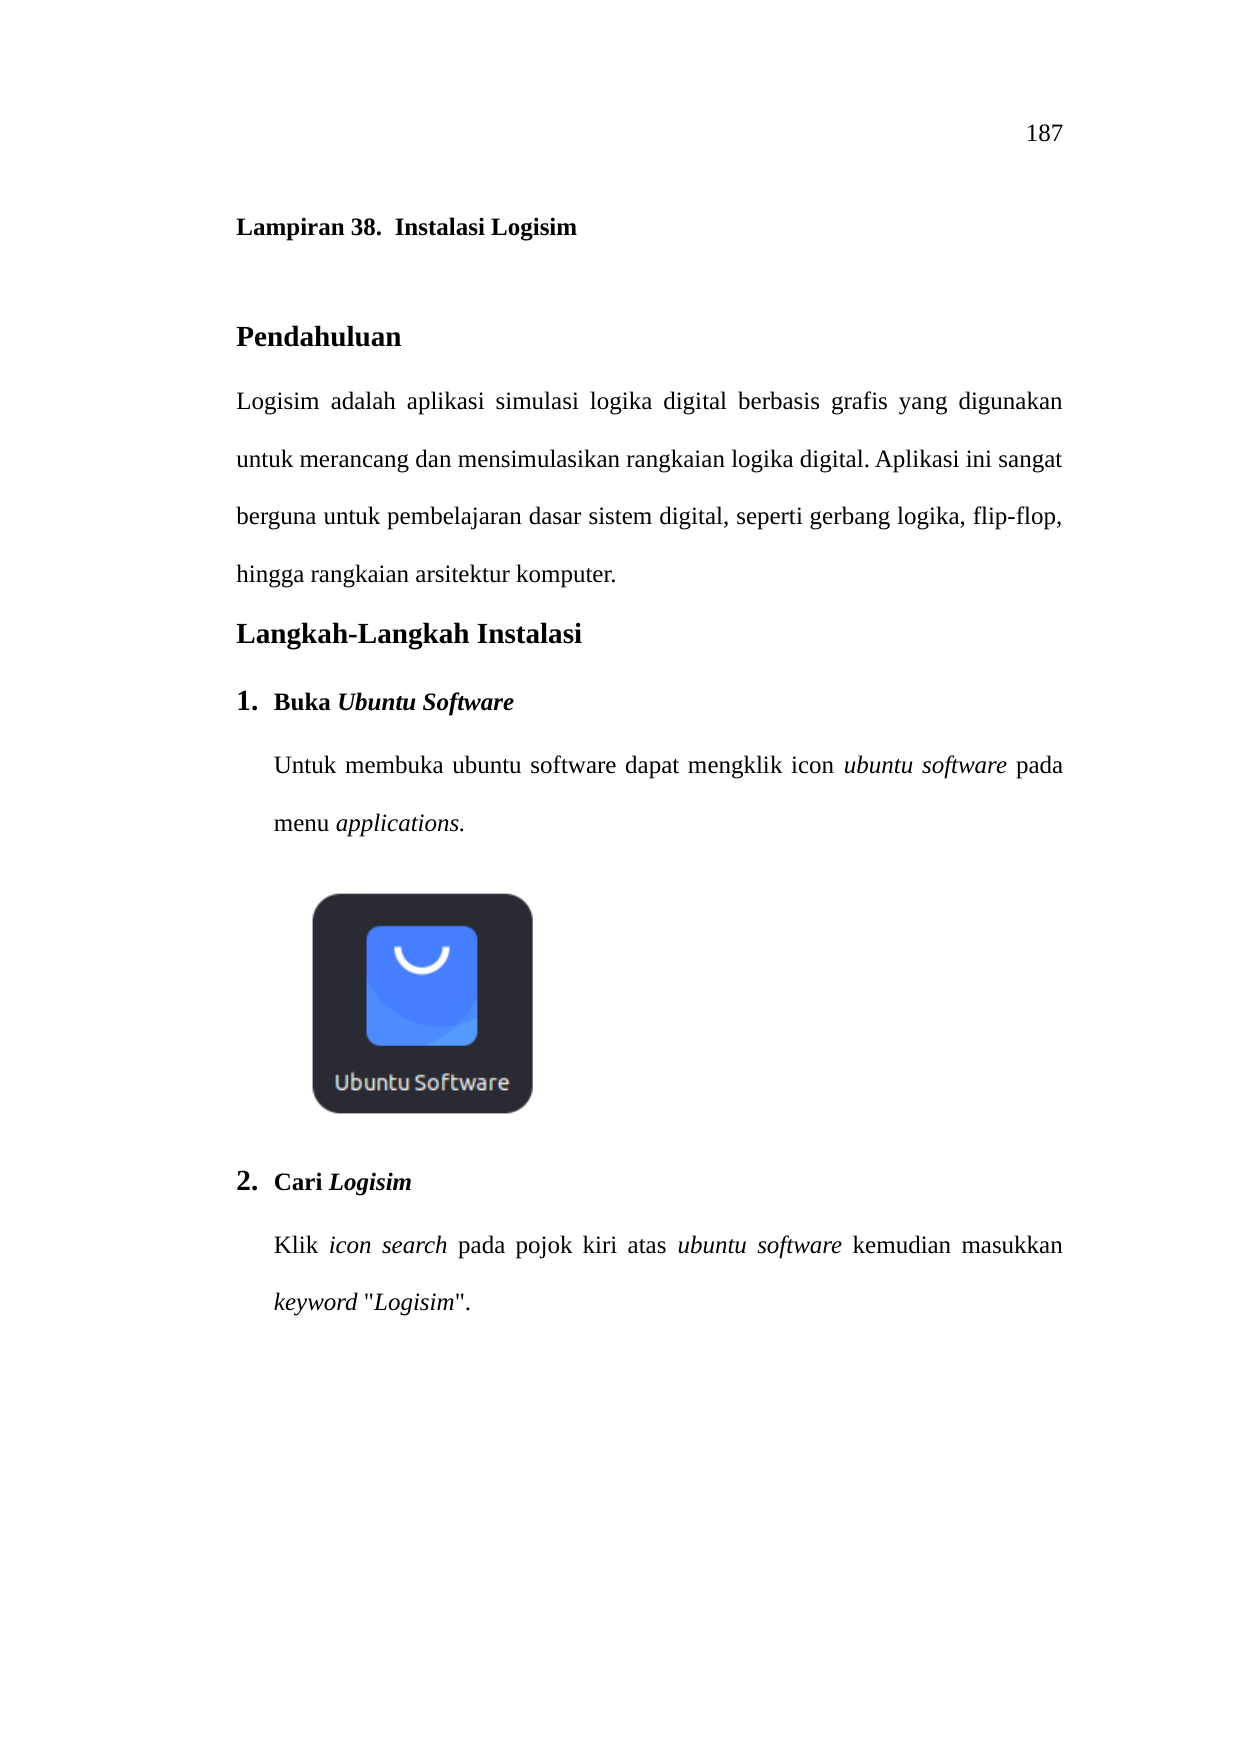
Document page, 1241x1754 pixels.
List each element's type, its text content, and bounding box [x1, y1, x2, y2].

list Untuk membuka ubuntu software dapat mengklik icon ubuntu software pada menu applications. [236, 750, 1063, 837]
text Logisim adalah aplikasi simulasi logika digital berbasis grafis yang digunakan untuk merancang dan mensimulasikan rangkaian logika digital. Aplikasi ini sangat berguna untuk pembelajaran dasar sistem digital, seperti gerbang logika, flip-flop, hingga rangkaian arsitektur komputer. [236, 386, 1063, 587]
text Langkah-Langkah Instalasi [236, 616, 1063, 650]
picture [276, 868, 573, 1132]
list Klik icon search pada pojok kiri atas ubuntu software kemudian masukkan keyword "Logisim". [236, 1230, 1063, 1316]
list Buka Ubuntu Software [236, 683, 1063, 717]
list Instalasi Logisim [236, 212, 1063, 241]
list Cari Logisim [236, 1163, 1063, 1196]
text Pendahuluan [236, 319, 1063, 353]
